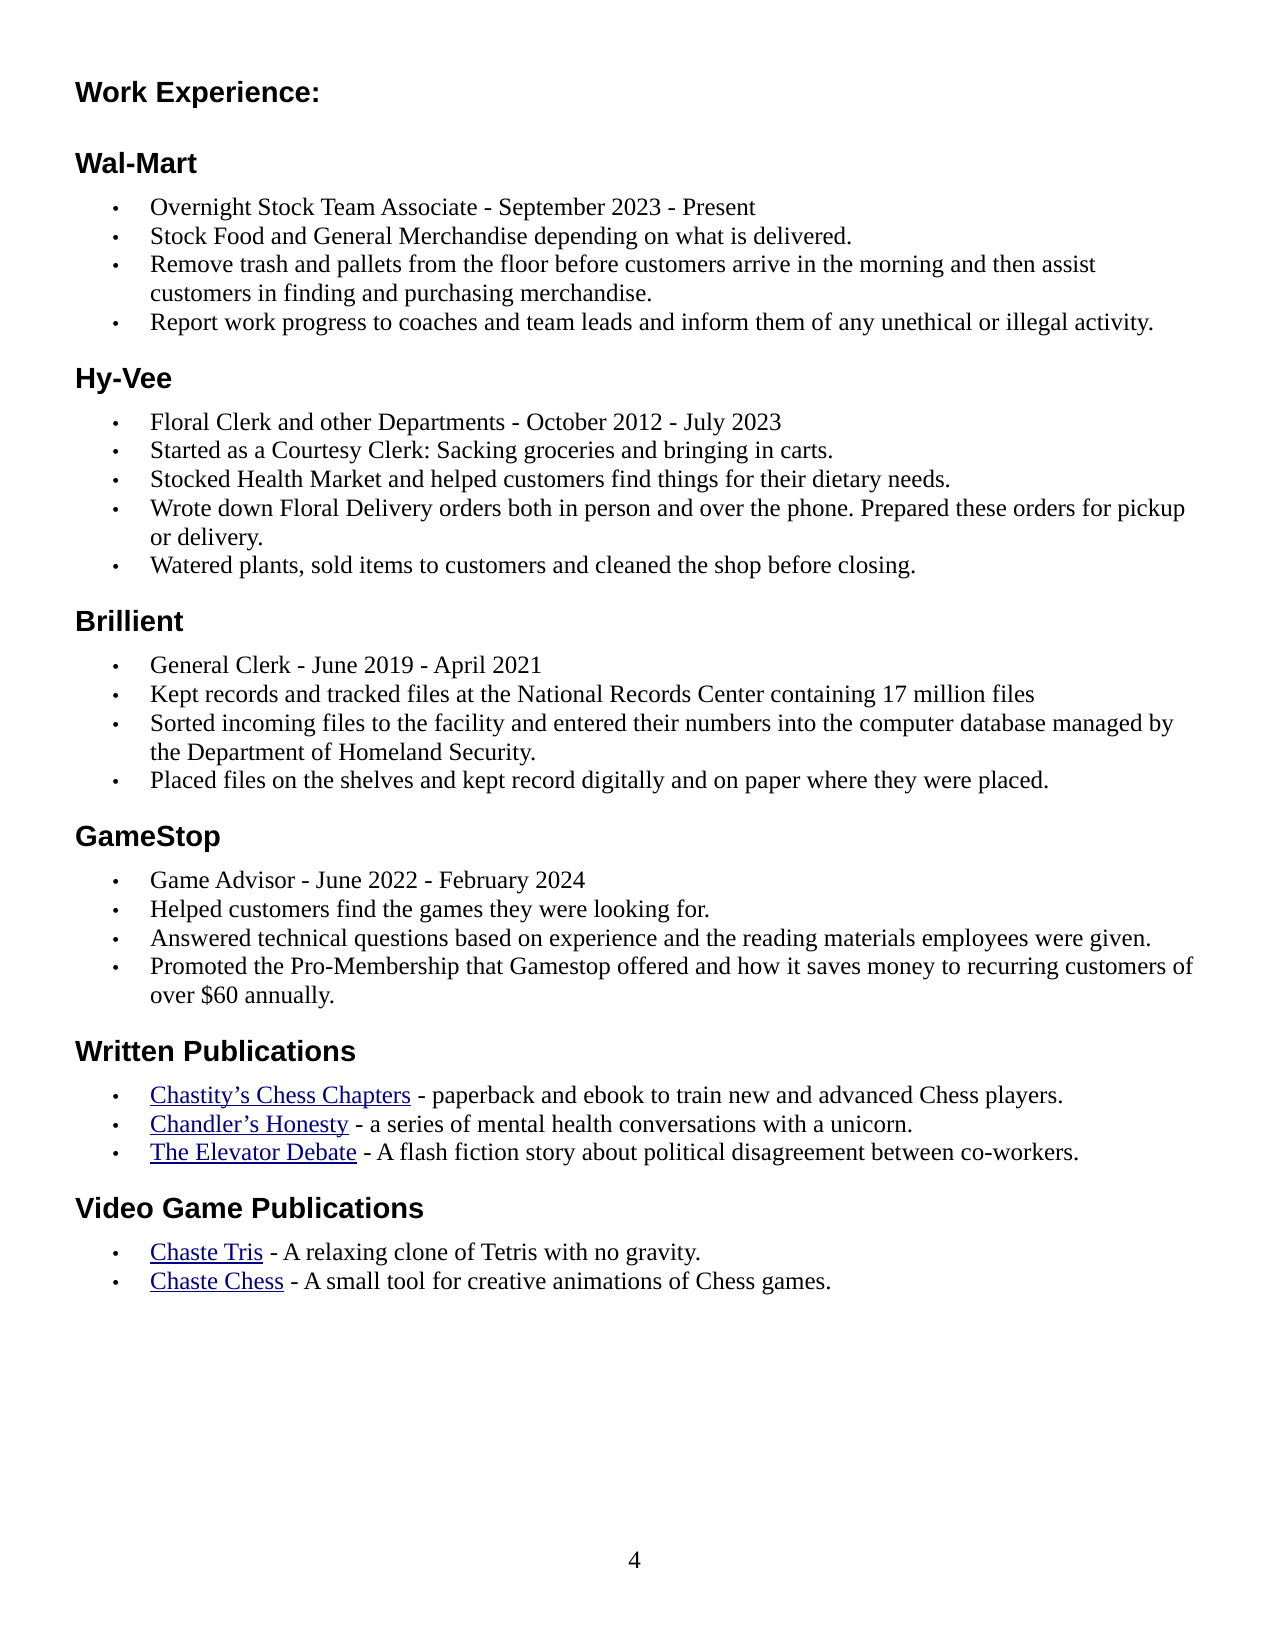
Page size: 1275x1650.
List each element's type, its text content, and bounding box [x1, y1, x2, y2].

list Answered technical questions based on experience and the reading materials employees were given. [112, 923, 1200, 951]
list Report work progress to coaches and team leads and inform them of any unethical or illegal activity. [112, 307, 1200, 336]
subtitle Work Experience: [75, 75, 1200, 108]
list Chaste Tris - A relaxing clone of Tetris with no gravity. [112, 1237, 1200, 1266]
list Overnight Stock Team Associate - September 2023 - Present [112, 192, 1200, 221]
list Sorted incoming files to the facility and entered their numbers into the computer database managed by the Department of Homeland Security. [112, 708, 1200, 765]
subtitle Written Publications [75, 1034, 1200, 1067]
subtitle GameStop [75, 819, 1200, 853]
list General Clerk - June 2019 - April 2021 [112, 650, 1200, 679]
list Stocked Health Market and helped customers find things for their dietary needs. [112, 464, 1200, 493]
list Promoted the Pro-Membership that Gamestop offered and how it saves money to recurring customers of over $60 annually. [112, 951, 1200, 1009]
subtitle Hy-Vee [75, 361, 1200, 394]
list Chaste Chess - A small tool for creative animations of Chess games. [112, 1266, 1200, 1295]
list Helped customers find the games they were looking for. [112, 894, 1200, 923]
subtitle Brillient [75, 604, 1200, 638]
list Game Advisor - June 2022 - February 2024 [112, 865, 1200, 894]
list Kept records and tracked files at the National Records Center containing 17 million files [112, 679, 1200, 708]
list Chandler’s Honesty - a series of mental health conversations with a unicorn. [112, 1109, 1200, 1137]
list Stock Food and General Merchandise depending on what is delivered. [112, 221, 1200, 249]
list Remove trash and pallets from the floor before customers arrive in the morning and then assist customers in finding and purchasing merchandise. [112, 249, 1200, 307]
subtitle Wal-Mart [75, 146, 1200, 179]
list Placed files on the shelves and kept record digitally and on paper where they were placed. [112, 765, 1200, 794]
subtitle Video Game Publications [75, 1191, 1200, 1225]
list Started as a Courtesy Clerk: Sacking groceries and bringing in carts. [112, 436, 1200, 464]
list Watered plants, sold items to customers and cleaned the shop before closing. [112, 551, 1200, 579]
list Floral Clerk and other Departments - October 2012 - July 2023 [112, 407, 1200, 436]
list Wrote down Floral Delivery orders both in person and over the phone. Prepared these orders for pickup or delivery. [112, 493, 1200, 551]
list The Elevator Debate - A flash fiction story about political disagreement between co-workers. [112, 1137, 1200, 1166]
list Chastity’s Chess Chapters - paperback and ebook to train new and advanced Chess players. [112, 1080, 1200, 1109]
